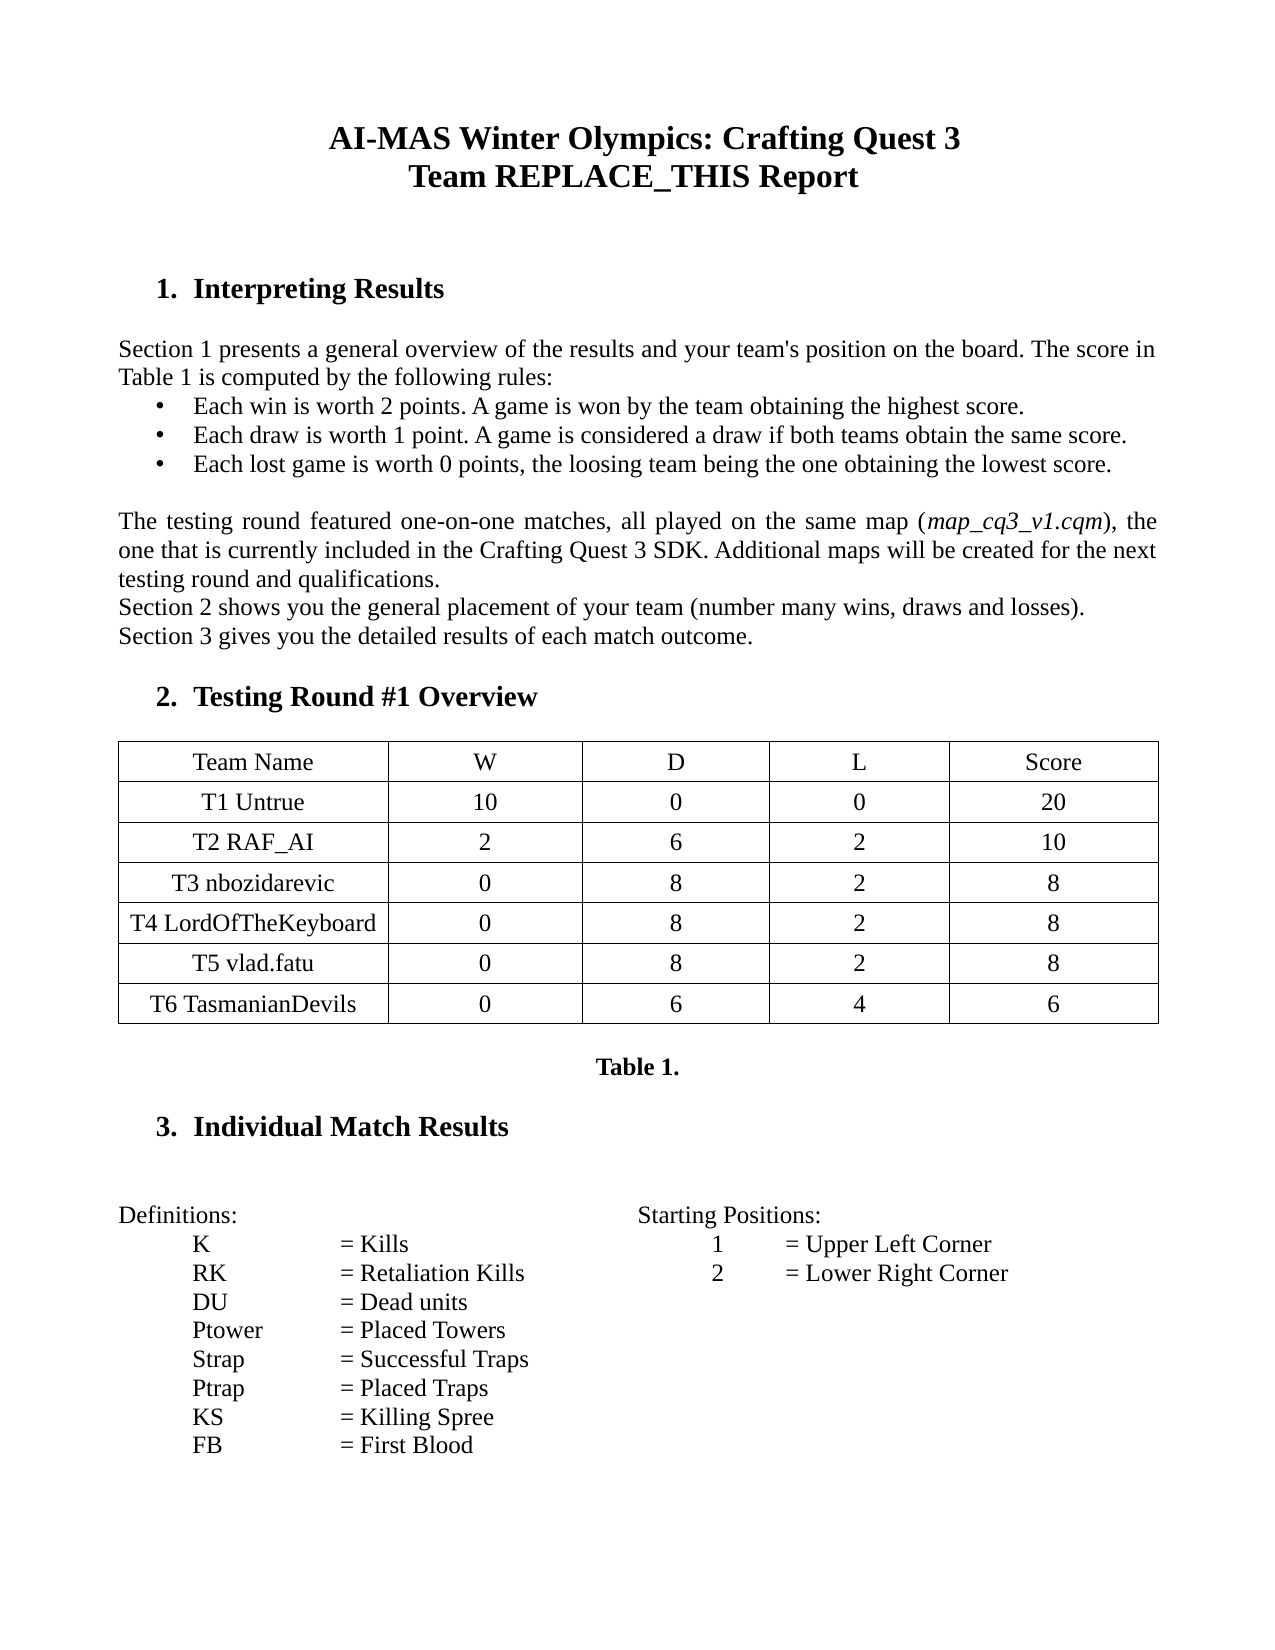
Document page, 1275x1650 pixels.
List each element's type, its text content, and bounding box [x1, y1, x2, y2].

text Section 3 gives you the detailed results of each match outcome. [118, 621, 1157, 650]
table_cell 2 [389, 823, 582, 862]
text 2 = Lower Right Corner [637, 1258, 1157, 1287]
text KS = Killing Spree [118, 1402, 637, 1431]
table_cell 8 [583, 903, 769, 943]
text AI-MAS Winter Olympics: Crafting Quest 3 [118, 118, 1157, 156]
text Ptower = Placed Towers [118, 1316, 637, 1344]
table_cell 0 [770, 782, 949, 822]
text 1 = Upper Left Corner [637, 1229, 1157, 1258]
table_cell 2 [770, 944, 949, 983]
table_cell 2 [770, 823, 949, 862]
table_cell 20 [950, 782, 1158, 822]
list Testing Round #1 Overview [156, 679, 1157, 712]
table_cell T4 LordOfTheKeyboard [119, 903, 388, 943]
table_header W [389, 742, 582, 781]
table_header L [770, 742, 949, 781]
table_cell T2 RAF_AI [119, 823, 388, 862]
text Strap = Successful Traps [118, 1344, 637, 1373]
text Ptrap = Placed Traps [118, 1373, 637, 1402]
table_cell 10 [389, 782, 582, 822]
text DU = Dead units [118, 1287, 637, 1316]
table_cell 8 [950, 863, 1158, 902]
table_cell 4 [770, 984, 949, 1023]
text Definitions: [118, 1201, 637, 1229]
table_cell T5 vlad.fatu [119, 944, 388, 983]
table_cell 0 [389, 984, 582, 1023]
table_cell 8 [950, 944, 1158, 983]
list Interpreting Results [156, 271, 1157, 305]
table_cell 10 [950, 823, 1158, 862]
table_cell T1 Untrue [119, 782, 388, 822]
list Each win is worth 2 points. A game is won by the team obtaining the highest score. [156, 391, 1157, 420]
table_cell 2 [770, 903, 949, 943]
table_cell 8 [950, 903, 1158, 943]
table_cell 0 [389, 944, 582, 983]
table_cell 8 [583, 863, 769, 902]
text FB = First Blood [118, 1431, 637, 1459]
table_cell 0 [583, 782, 769, 822]
table_header Team Name [119, 742, 388, 781]
table_cell 6 [583, 823, 769, 862]
list Each draw is worth 1 point. A game is considered a draw if both teams obtain the same score. [156, 420, 1157, 449]
list Each lost game is worth 0 points, the loosing team being the one obtaining the lowest score. [156, 449, 1157, 477]
table_cell 0 [389, 863, 582, 902]
table_cell T6 TasmanianDevils [119, 984, 388, 1023]
table_header Score [950, 742, 1158, 781]
text Team REPLACE_THIS Report [118, 156, 1157, 195]
table_cell 0 [389, 903, 582, 943]
text Starting Positions: [637, 1201, 1157, 1229]
text Table 1. [118, 1052, 1157, 1081]
text The testing round featured one-on-one matches, all played on the same map (map_cq3_v1.cqm), the one that is currently included in the Crafting Quest 3 SDK. Additional maps will be created for the next testing round and qualifications. [118, 506, 1157, 592]
table_cell 2 [770, 863, 949, 902]
list Individual Match Results [156, 1109, 1157, 1143]
table_cell 6 [950, 984, 1158, 1023]
text RK = Retaliation Kills [118, 1258, 637, 1287]
text Section 2 shows you the general placement of your team (number many wins, draws and losses). [118, 592, 1157, 621]
text K = Kills [118, 1229, 637, 1258]
table_cell 8 [583, 944, 769, 983]
text Section 1 presents a general overview of the results and your team's position on the board. The score in Table 1 is computed by the following rules: [118, 334, 1157, 391]
table_cell T3 nbozidarevic [119, 863, 388, 902]
table_header D [583, 742, 769, 781]
table_cell 6 [583, 984, 769, 1023]
